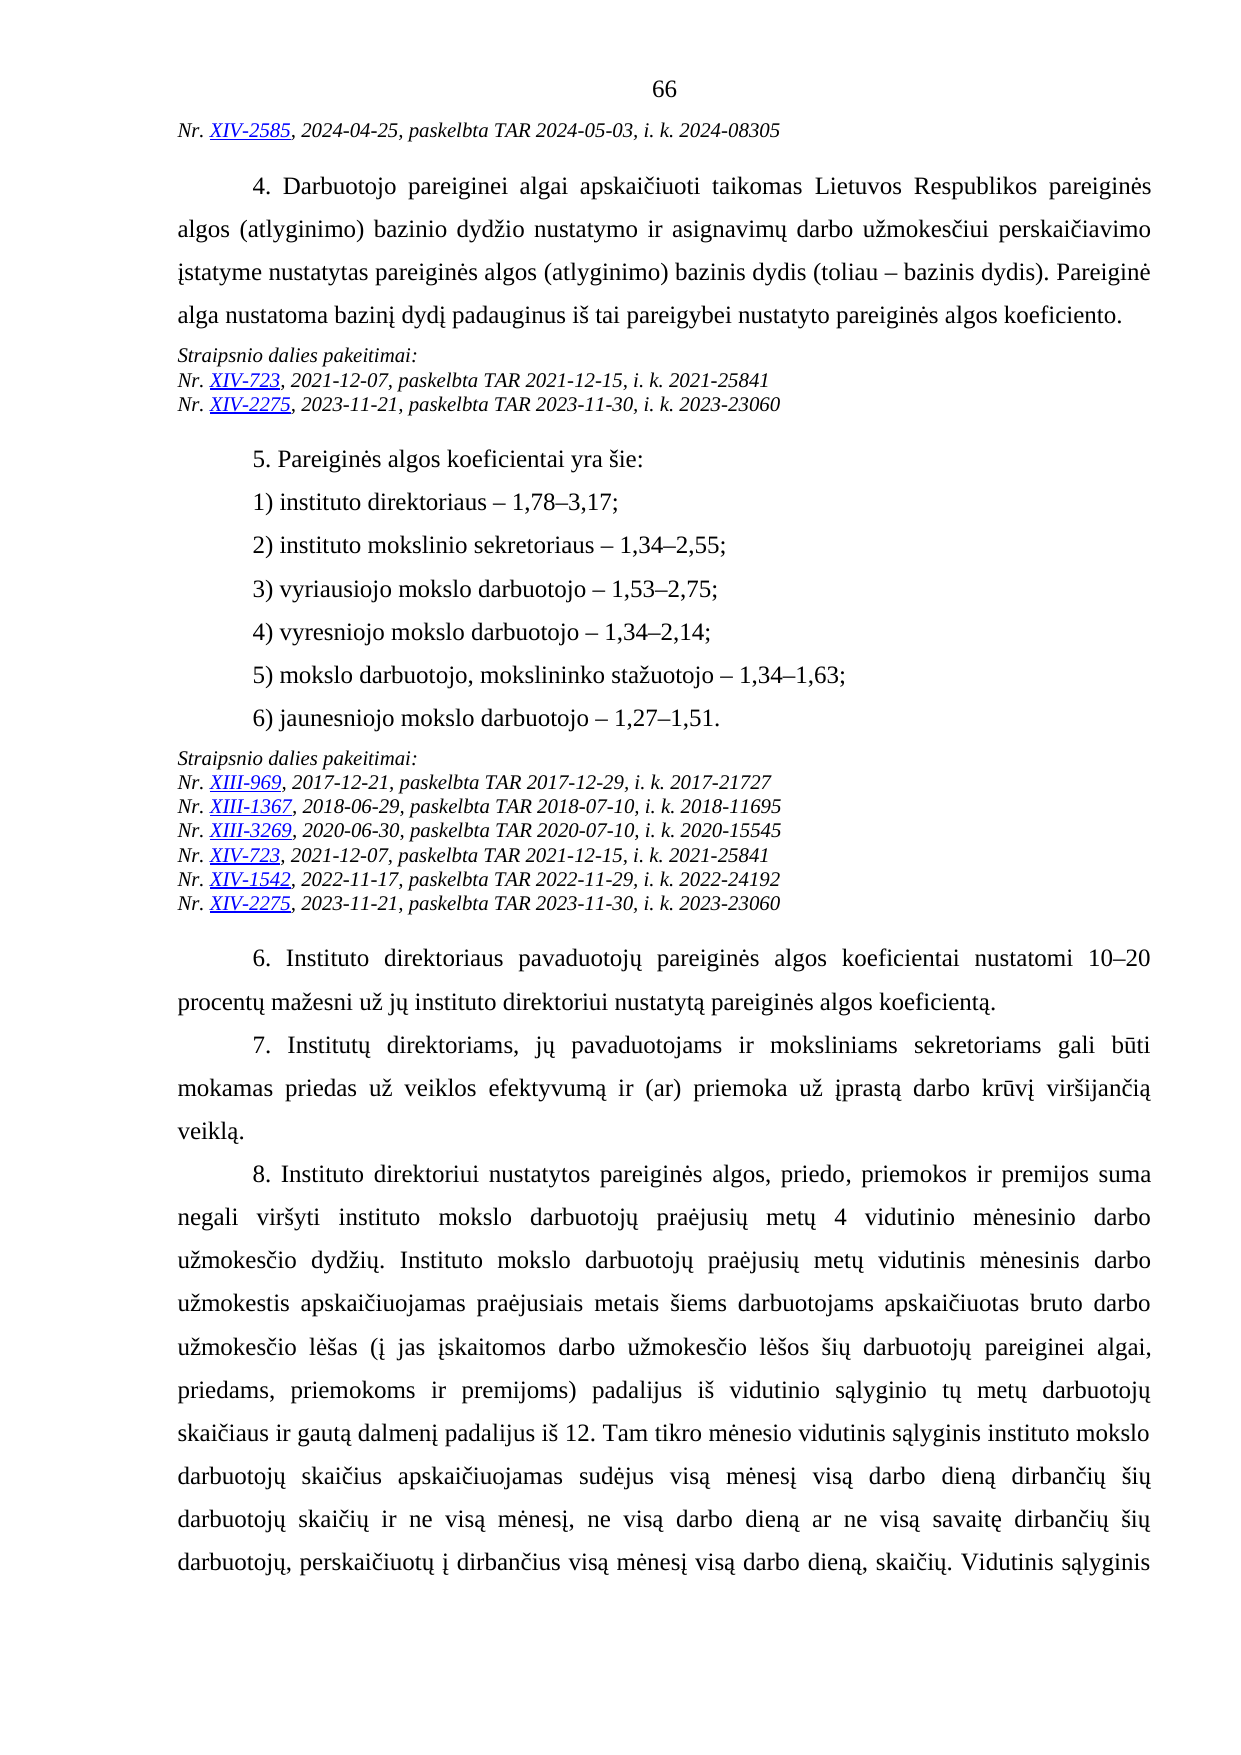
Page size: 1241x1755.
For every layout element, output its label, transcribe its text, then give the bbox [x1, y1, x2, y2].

text Nr. XIII-1367, 2018-06-29, paskelbta TAR 2018-07-10, i. k. 2018-11695 [177, 794, 1152, 818]
text 5) mokslo darbuotojo, mokslininko stažuotojo – 1,34–1,63; [177, 660, 1152, 689]
text Nr. XIV-723, 2021-12-07, paskelbta TAR 2021-12-15, i. k. 2021-25841 [177, 842, 1152, 867]
text 6. Instituto direktoriaus pavaduotojų pareiginės algos koeficientai nustatomi 10–20 procentų mažesni už jų instituto direktoriui nustatytą pareiginės algos koeficientą. [177, 943, 1152, 1015]
text 1) instituto direktoriaus – 1,78–3,17; [177, 487, 1152, 516]
text Nr. XIV-2585, 2024-04-25, paskelbta TAR 2024-05-03, i. k. 2024-08305 [177, 118, 1152, 142]
text 8. Instituto direktoriui nustatytos pareiginės algos, priedo, priemokos ir premijos suma negali viršyti instituto mokslo darbuotojų praėjusių metų 4 vidutinio mėnesinio darbo užmokesčio dydžių. Instituto mokslo darbuotojų praėjusių metų vidutinis mėnesinis darbo užmokestis apskaičiuojamas praėjusiais metais šiems darbuotojams apskaičiuotas bruto darbo užmokesčio lėšas (į jas įskaitomos darbo užmokesčio lėšos šių darbuotojų pareiginei algai, priedams, priemokoms ir premijoms) padalijus iš vidutinio sąlyginio tų metų darbuotojų skaičiaus ir gautą dalmenį padalijus iš 12. Tam tikro mėnesio vidutinis sąlyginis instituto mokslo darbuotojų skaičius apskaičiuojamas sudėjus visą mėnesį visą darbo dieną dirbančių šių darbuotojų skaičių ir ne visą mėnesį, ne visą darbo dieną ar ne visą savaitę dirbančių šių darbuotojų, perskaičiuotų į dirbančius visą mėnesį visą darbo dieną, skaičių. Vidutinis sąlyginis [177, 1159, 1152, 1576]
text 2) instituto mokslinio sekretoriaus – 1,34–2,55; [177, 531, 1152, 559]
text 7. Institutų direktoriams, jų pavaduotojams ir moksliniams sekretoriams gali būti mokamas priedas už veiklos efektyvumą ir (ar) priemoka už įprastą darbo krūvį viršijančią veiklą. [177, 1030, 1152, 1145]
text Nr. XIV-2275, 2023-11-21, paskelbta TAR 2023-11-30, i. k. 2023-23060 [177, 392, 1152, 416]
text Nr. XIII-969, 2017-12-21, paskelbta TAR 2017-12-29, i. k. 2017-21727 [177, 770, 1152, 794]
text 3) vyriausiojo mokslo darbuotojo – 1,53–2,75; [177, 574, 1152, 602]
text Straipsnio dalies pakeitimai: [177, 746, 1152, 770]
text Nr. XIV-723, 2021-12-07, paskelbta TAR 2021-12-15, i. k. 2021-25841 [177, 367, 1152, 392]
text Straipsnio dalies pakeitimai: [177, 343, 1152, 367]
text Nr. XIV-2275, 2023-11-21, paskelbta TAR 2023-11-30, i. k. 2023-23060 [177, 891, 1152, 915]
text 6) jaunesniojo mokslo darbuotojo – 1,27–1,51. [177, 703, 1152, 732]
text Nr. XIV-1542, 2022-11-17, paskelbta TAR 2022-11-29, i. k. 2022-24192 [177, 867, 1152, 891]
text 5. Pareiginės algos koeficientai yra šie: [177, 444, 1152, 473]
text 4. Darbuotojo pareiginei algai apskaičiuoti taikomas Lietuvos Respublikos pareiginės algos (atlyginimo) bazinio dydžio nustatymo ir asignavimų darbo užmokesčiui perskaičiavimo įstatyme nustatytas pareiginės algos (atlyginimo) bazinis dydis (toliau – bazinis dydis). Pareiginė alga nustatoma bazinį dydį padauginus iš tai pareigybei nustatyto pareiginės algos koeficiento. [177, 171, 1152, 329]
text Nr. XIII-3269, 2020-06-30, paskelbta TAR 2020-07-10, i. k. 2020-15545 [177, 818, 1152, 842]
text 4) vyresniojo mokslo darbuotojo – 1,34–2,14; [177, 617, 1152, 646]
